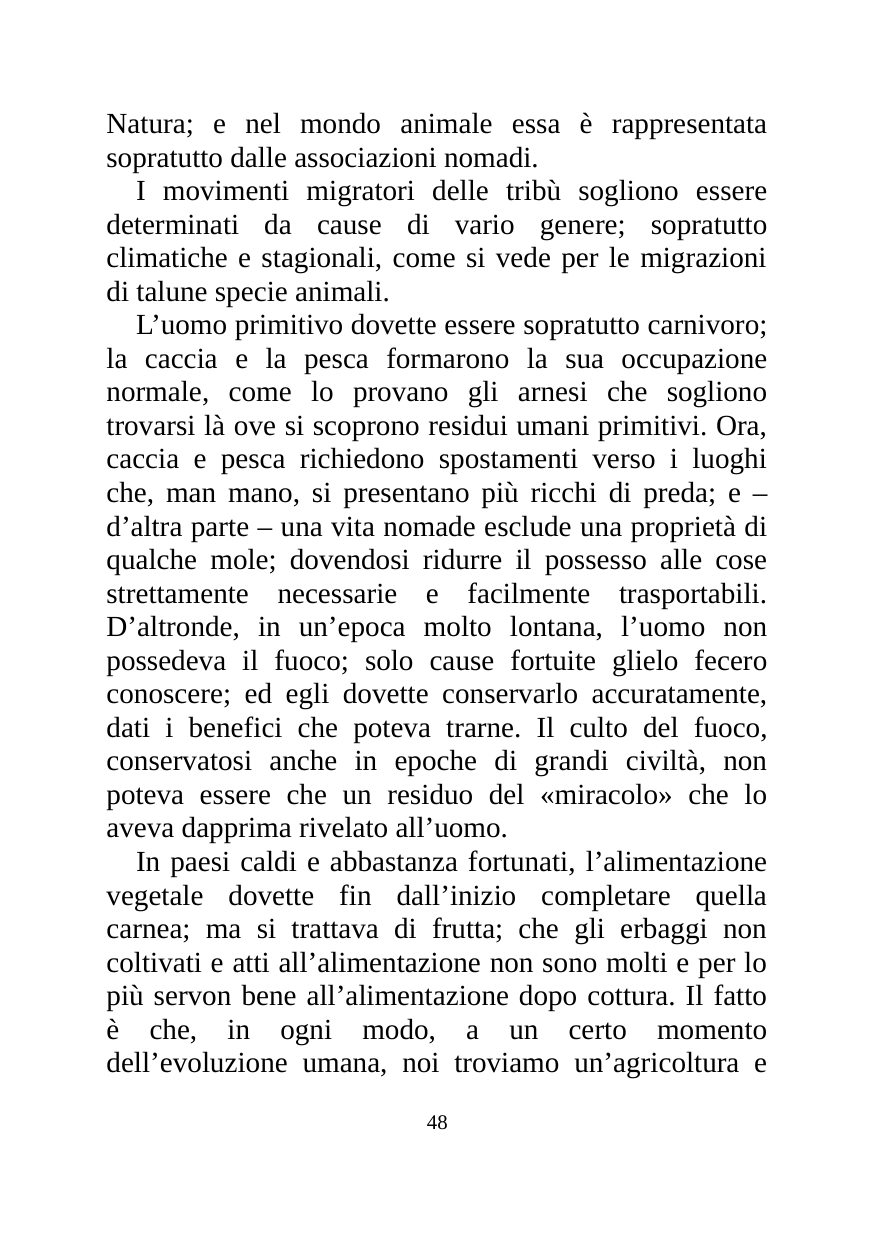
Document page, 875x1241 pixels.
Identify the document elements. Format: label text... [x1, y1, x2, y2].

text Natura; e nel mondo animale essa è rappresentata sopratutto dalle associazioni nomadi. [106, 106, 768, 173]
text L’uomo primitivo dovette essere sopratutto carnivoro; la caccia e la pesca formarono la sua occupazione normale, come lo provano gli arnesi che sogliono trovarsi là ove si scoprono residui umani primitivi. Ora, caccia e pesca richiedono spostamenti verso i luoghi che, man mano, si presentano più ricchi di preda; e – d’altra parte – una vita nomade esclude una proprietà di qualche mole; dovendosi ridurre il possesso alle cose strettamente necessarie e facilmente trasportabili. D’altronde, in un’epoca molto lontana, l’uomo non possedeva il fuoco; solo cause fortuite glielo fecero conoscere; ed egli dovette conservarlo accuratamente, dati i benefici che poteva trarne. Il culto del fuoco, conservatosi anche in epoche di grandi civiltà, non poteva essere che un residuo del «miracolo» che lo aveva dapprima rivelato all’uomo. [106, 307, 768, 844]
text In paesi caldi e abbastanza fortunati, l’alimentazione vegetale dovette fin dall’inizio completare quella carnea; ma si trattava di frutta; che gli erbaggi non coltivati e atti all’alimentazione non sono molti e per lo più servon bene all’alimentazione dopo cottura. Il fatto è che, in ogni modo, a un certo momento dell’evoluzione umana, noi troviamo un’agricoltura e [106, 844, 768, 1079]
text I movimenti migratori delle tribù sogliono essere determinati da cause di vario genere; sopratutto climatiche e stagionali, come si vede per le migrazioni di talune specie animali. [106, 173, 768, 307]
